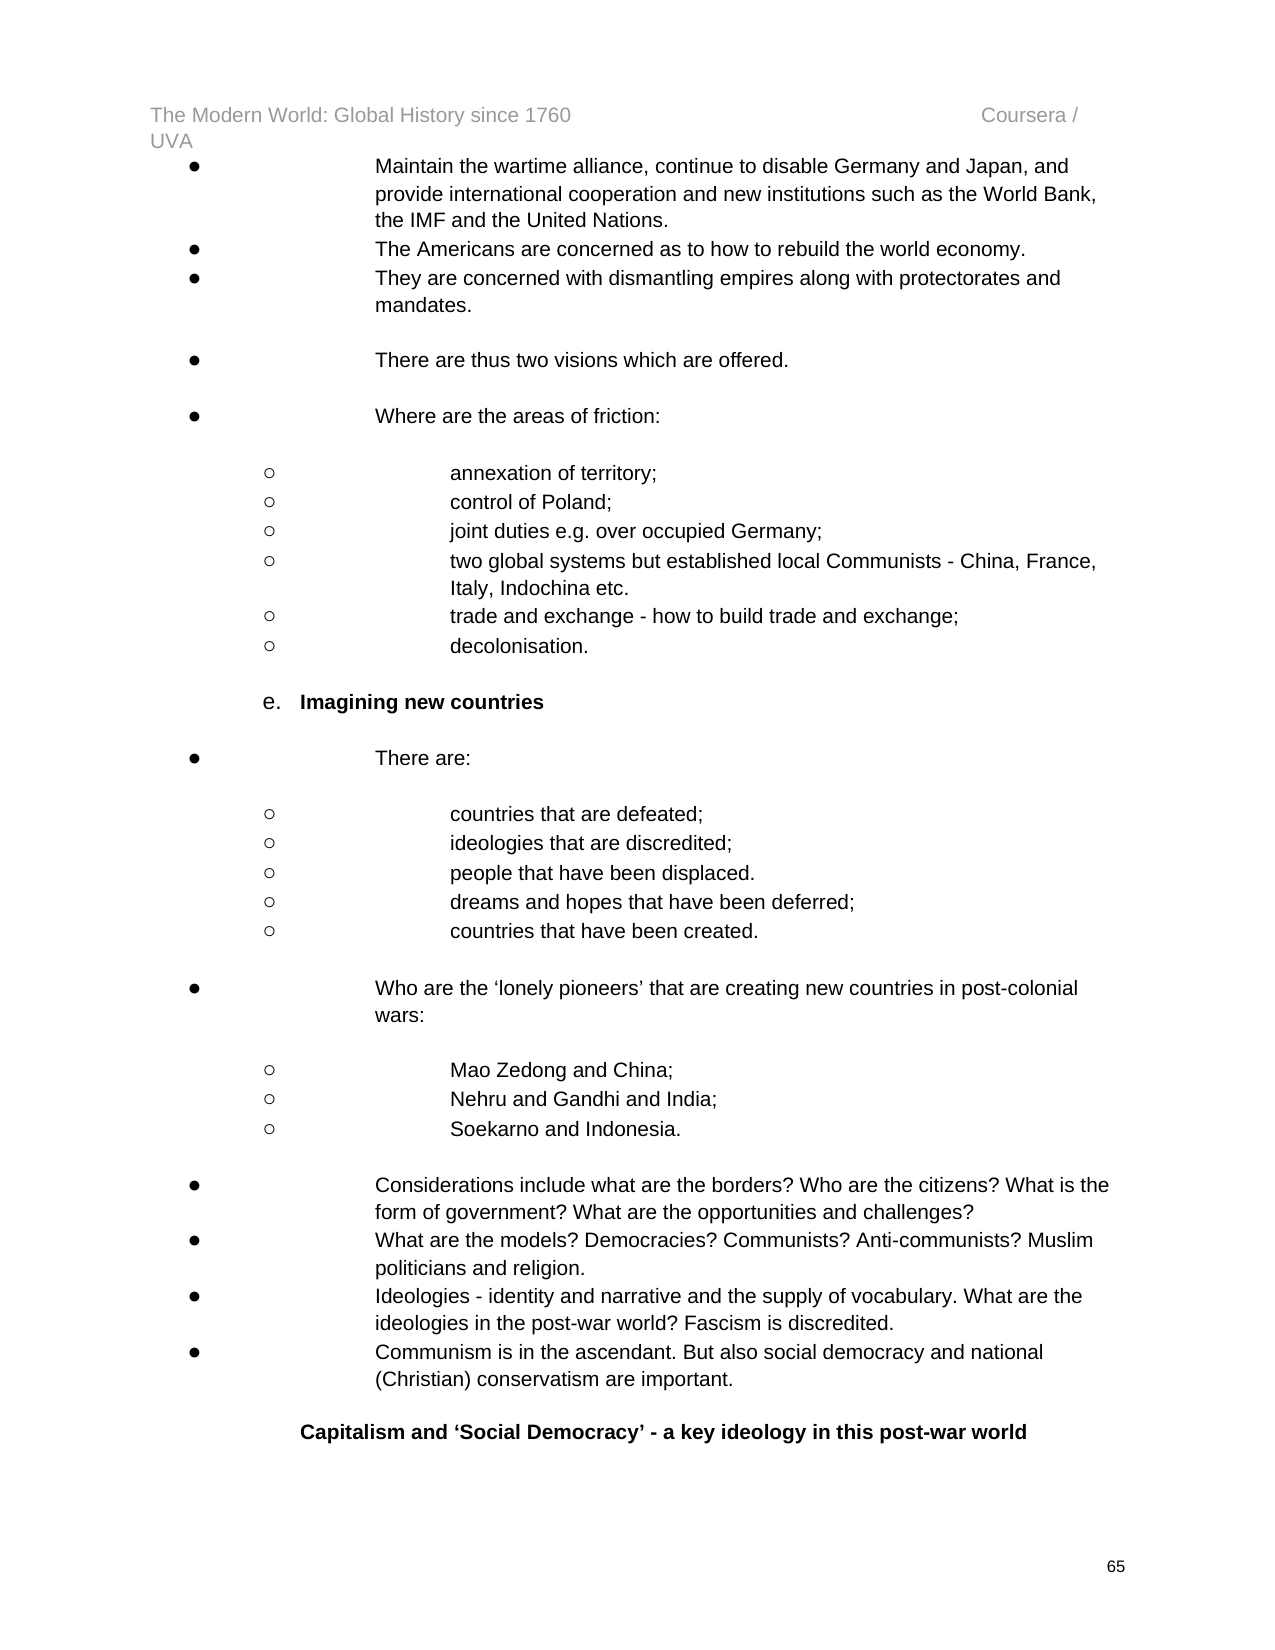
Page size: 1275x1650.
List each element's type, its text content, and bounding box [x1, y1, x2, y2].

list trade and exchange - how to build trade and exchange; [262, 603, 1125, 629]
list annexation of territory; [262, 459, 1125, 485]
text Capitalism and ‘Social Democracy’ - a key ideology in this post-war world [225, 1421, 1125, 1444]
list Where are the areas of friction: [187, 403, 1125, 429]
list countries that have been created. [262, 918, 1125, 944]
list joint duties e.g. over occupied Germany; [262, 518, 1125, 544]
list decolonisation. [262, 632, 1125, 658]
list control of Poland; [262, 489, 1125, 514]
list Considerations include what are the borders? Who are the citizens? What is the form of government? What are the opportunities and challenges? [187, 1171, 1125, 1224]
list There are: [187, 744, 1125, 770]
list dreams and hopes that have been deferred; [262, 889, 1125, 914]
list two global systems but established local Communists - China, France, Italy, Indochina etc. [262, 547, 1125, 600]
list Soekarno and Indonesia. [262, 1115, 1125, 1141]
list The Americans are concerned as to how to rebuild the world economy. [187, 235, 1125, 261]
list Maintain the wartime alliance, continue to disable Germany and Japan, and provide international cooperation and new institutions such as the World Bank, the IMF and the United Nations. [187, 153, 1125, 232]
list Mao Zedong and China; [262, 1057, 1125, 1082]
list There are thus two visions which are offered. [187, 347, 1125, 373]
list Nehru and Gandhi and India; [262, 1086, 1125, 1112]
list They are concerned with dismantling empires along with protectorates and mandates. [187, 265, 1125, 317]
list Communism is in the ascendant. But also social democracy and national (Christian) conservatism are important. [187, 1338, 1125, 1391]
list What are the models? Democracies? Communists? Anti-communists? Muslim politicians and religion. [187, 1227, 1125, 1279]
list countries that are defeated; [262, 801, 1125, 826]
list ideologies that are discredited; [262, 830, 1125, 856]
list people that have been displaced. [262, 859, 1125, 885]
list Who are the ‘lonely pioneers’ that are creating new countries in post-colonial wars: [187, 974, 1125, 1026]
list Imagining new countries [262, 688, 1125, 714]
list Ideologies - identity and narrative and the supply of vocabulary. What are the ideologies in the post-war world? Fascism is discredited. [187, 1283, 1125, 1335]
